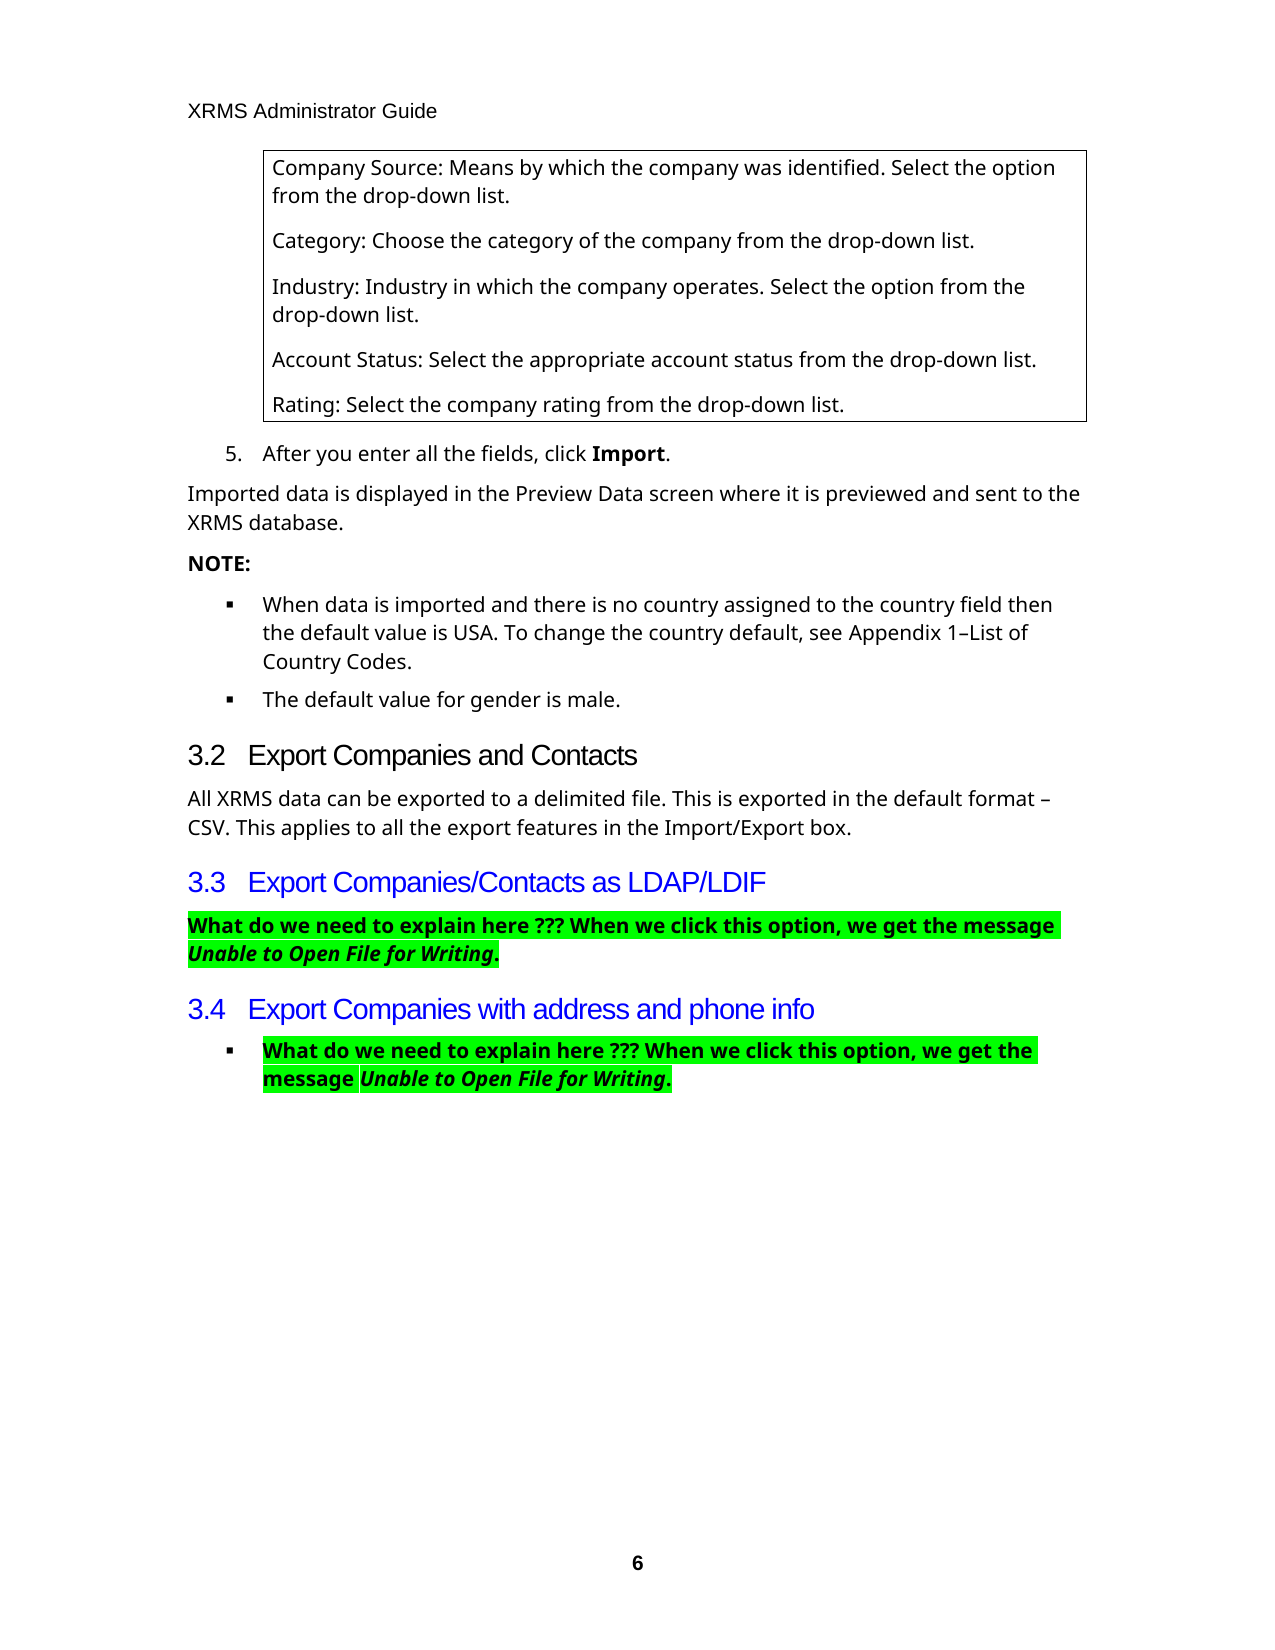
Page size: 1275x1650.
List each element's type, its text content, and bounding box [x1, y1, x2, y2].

list The default value for gender is male. [225, 686, 1087, 714]
list Account Status: Select the appropriate account status from the drop-down list. [264, 342, 1086, 374]
text Imported data is displayed in the Preview Data screen where it is previewed and sent to the XRMS database. [187, 479, 1087, 536]
list What do we need to explain here ??? When we click this option, we get the message Unable to Open File for Writing. [225, 1036, 1087, 1093]
text All XRMS data can be exported to a delimited file. This is exported in the default format – CSV. This applies to all the export features in the Import/Export box. [187, 784, 1087, 841]
list Rating: Select the company rating from the drop-down list. [264, 387, 1086, 421]
list Category: Choose the category of the company from the drop-down list. [264, 223, 1086, 255]
subtitle Export Companies with address and phone info [187, 993, 1087, 1026]
text NOTE: [187, 549, 1087, 577]
subtitle Export Companies and Contacts [187, 739, 1087, 772]
list Company Source: Means by which the company was identified. Select the option from the drop-down list. [264, 151, 1086, 210]
text What do we need to explain here ??? When we click this option, we get the message Unable to Open File for Writing. [187, 911, 1087, 968]
list After you enter all the fields, click Import. [225, 439, 1087, 467]
list Industry: Industry in which the company operates. Select the option from the drop-down list. [264, 269, 1086, 329]
list When data is imported and there is no country assigned to the country field then the default value is USA. To change the country default, see Appendix 1–List of Country Codes. [225, 590, 1087, 675]
subtitle Export Companies/Contacts as LDAP/LDIF [187, 866, 1087, 899]
